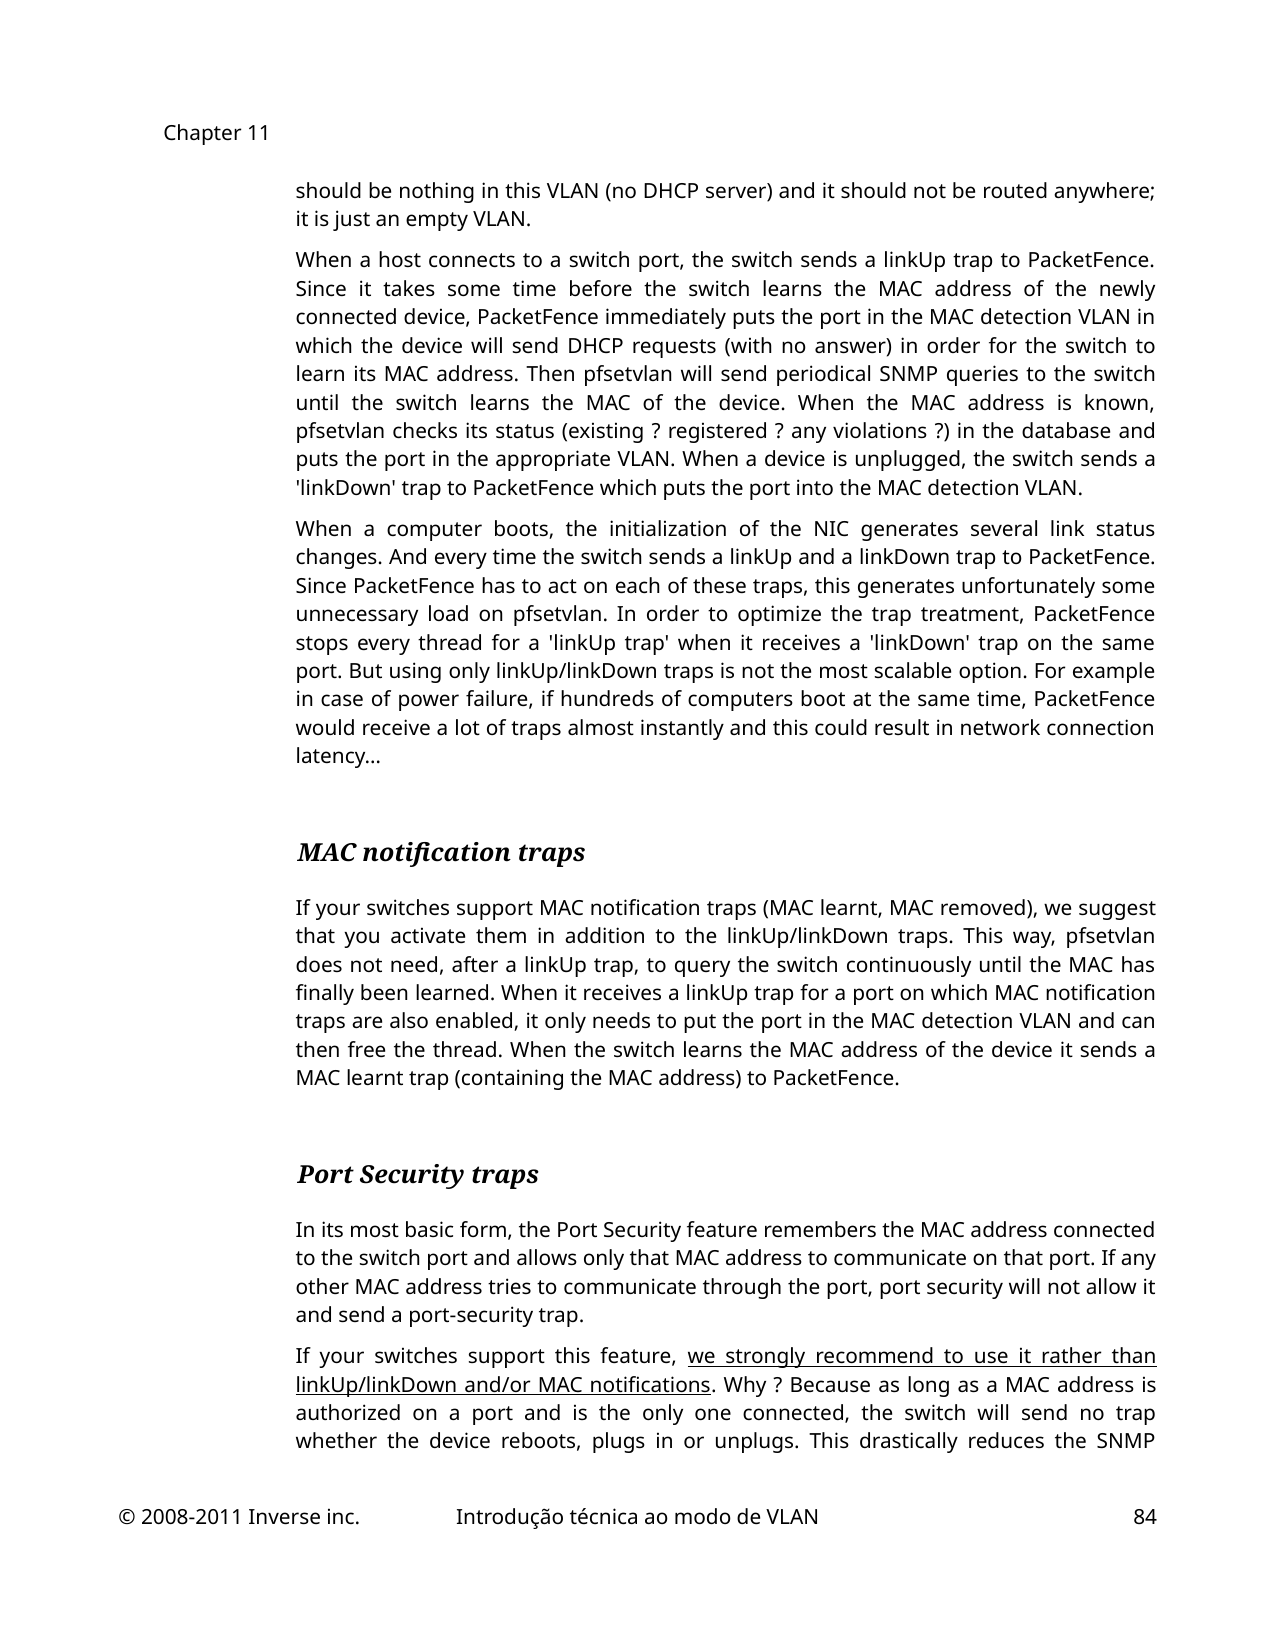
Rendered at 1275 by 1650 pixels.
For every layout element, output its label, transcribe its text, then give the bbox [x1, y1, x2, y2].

text If your switches support this feature, we strongly recommend to use it rather than linkUp/linkDown and/or MAC notifications. Why ? Because as long as a MAC address is authorized on a port and is the only one connected, the switch will send no trap whether the device reboots, plugs in or unplugs. This drastically reduces the SNMP [295, 1341, 1157, 1455]
text If your switches support MAC notification traps (MAC learnt, MAC removed), we suggest that you activate them in addition to the linkUp/linkDown traps. This way, pfsetvlan does not need, after a linkUp trap, to query the switch continuously until the MAC has finally been learned. When it receives a linkUp trap for a port on which MAC notification traps are also enabled, it only needs to put the port in the MAC detection VLAN and can then free the thread. When the switch learns the MAC address of the device it sends a MAC learnt trap (containing the MAC address) to PacketFence. [295, 893, 1157, 1092]
text When a computer boots, the initialization of the NIC generates several link status changes. And every time the switch sends a linkUp and a linkDown trap to PacketFence. Since PacketFence has to act on each of these traps, this generates unfortunately some unnecessary load on pfsetvlan. In order to optimize the trap treatment, PacketFence stops every thread for a 'linkUp trap' when it receives a 'linkDown' trap on the same port. But using only linkUp/linkDown traps is not the most scalable option. For example in case of power failure, if hundreds of computers boot at the same time, PacketFence would receive a lot of traps almost instantly and this could result in network connection latency… [295, 514, 1157, 770]
text should be nothing in this VLAN (no DHCP server) and it should not be routed anywhere; it is just an empty VLAN. [295, 176, 1157, 233]
text In its most basic form, the Port Security feature remembers the MAC address connected to the switch port and allows only that MAC address to communicate on that port. If any other MAC address tries to communicate through the port, port security will not allow it and send a port-security trap. [295, 1215, 1157, 1329]
subtitle MAC notification traps [260, 834, 1157, 868]
subtitle Port Security traps [260, 1157, 1157, 1190]
text When a host connects to a switch port, the switch sends a linkUp trap to PacketFence. Since it takes some time before the switch learns the MAC address of the newly connected device, PacketFence immediately puts the port in the MAC detection VLAN in which the device will send DHCP requests (with no answer) in order for the switch to learn its MAC address. Then pfsetvlan will send periodical SNMP queries to the switch until the switch learns the MAC of the device. When the MAC address is known, pfsetvlan checks its status (existing ? registered ? any violations ?) in the database and puts the port in the appropriate VLAN. When a device is unplugged, the switch sends a 'linkDown' trap to PacketFence which puts the port into the MAC detection VLAN. [295, 245, 1157, 501]
